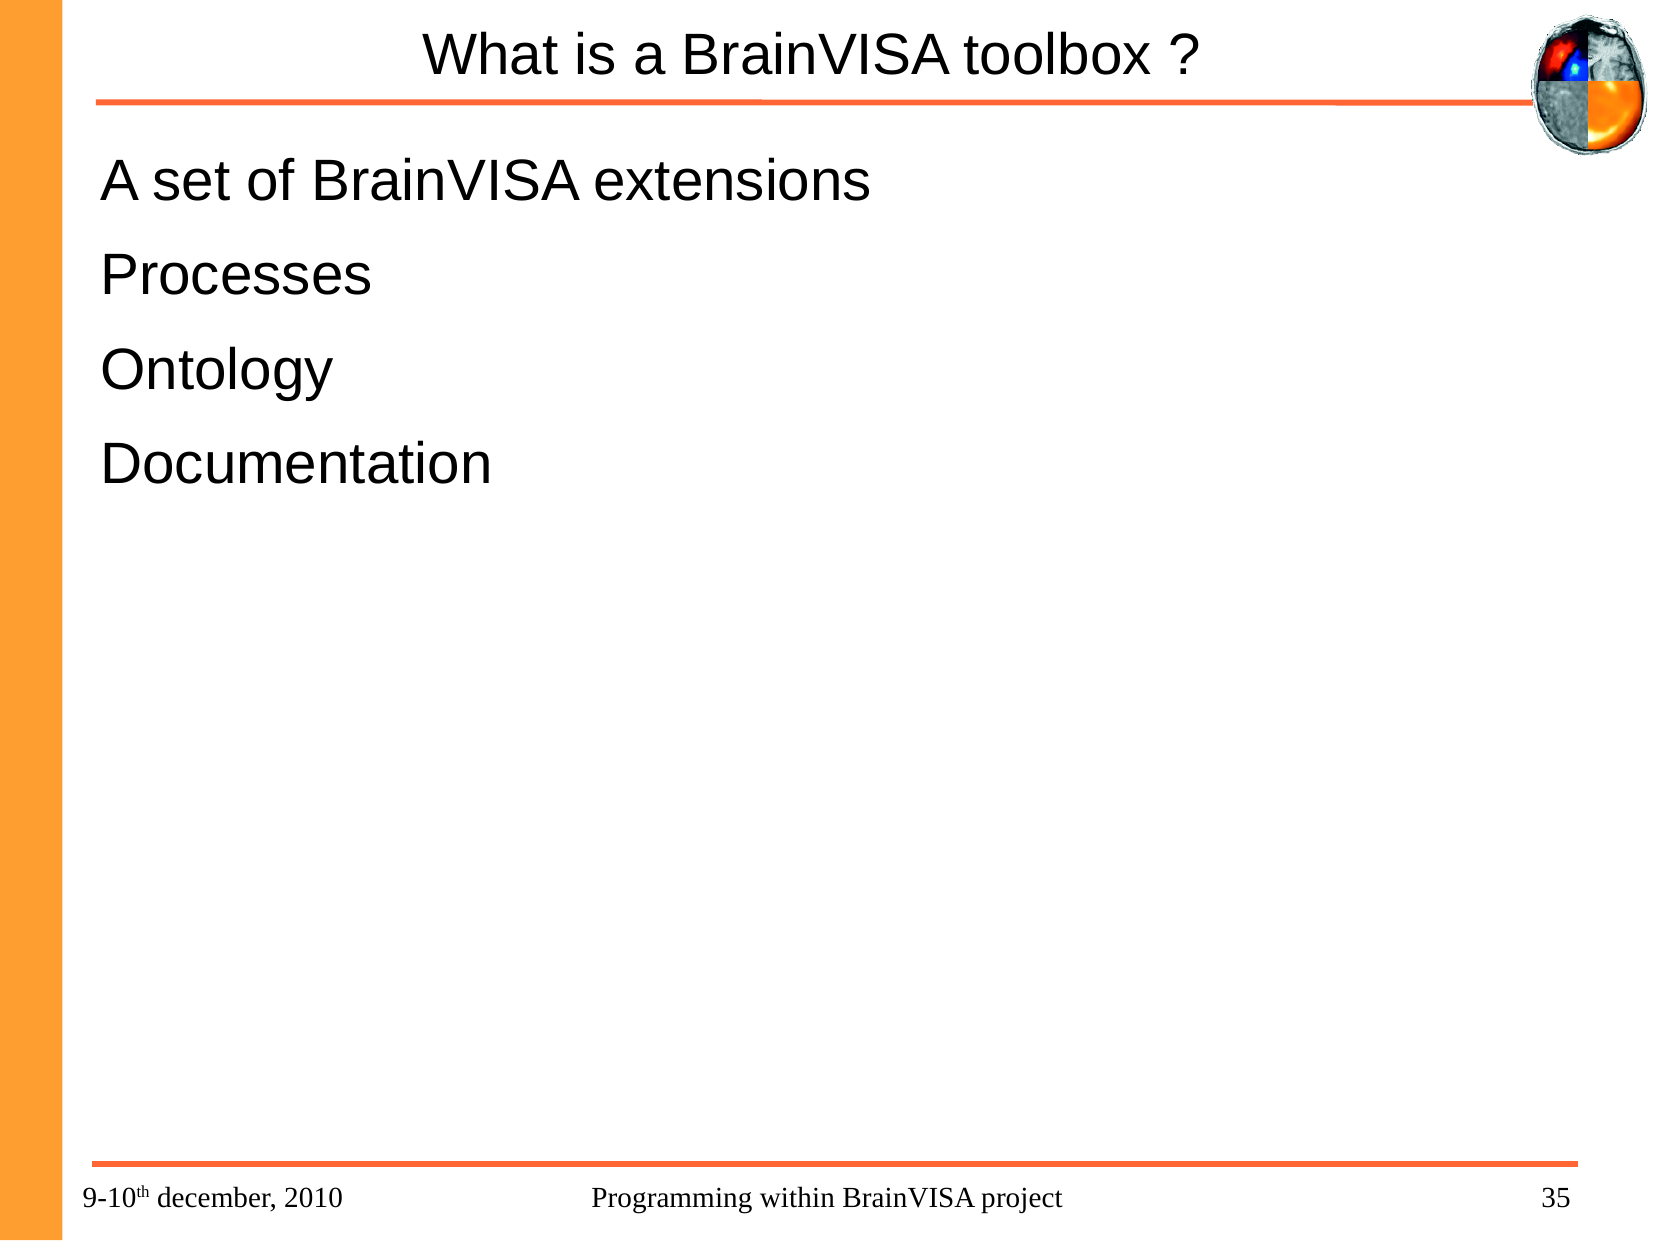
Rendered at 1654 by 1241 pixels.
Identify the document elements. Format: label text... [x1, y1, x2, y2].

title What is a BrainVISA toolbox ? [88, 19, 1536, 89]
list A set of BrainVISA extensions Processes Ontology Documentation [82, 147, 1571, 967]
picture [1530, 14, 1649, 157]
